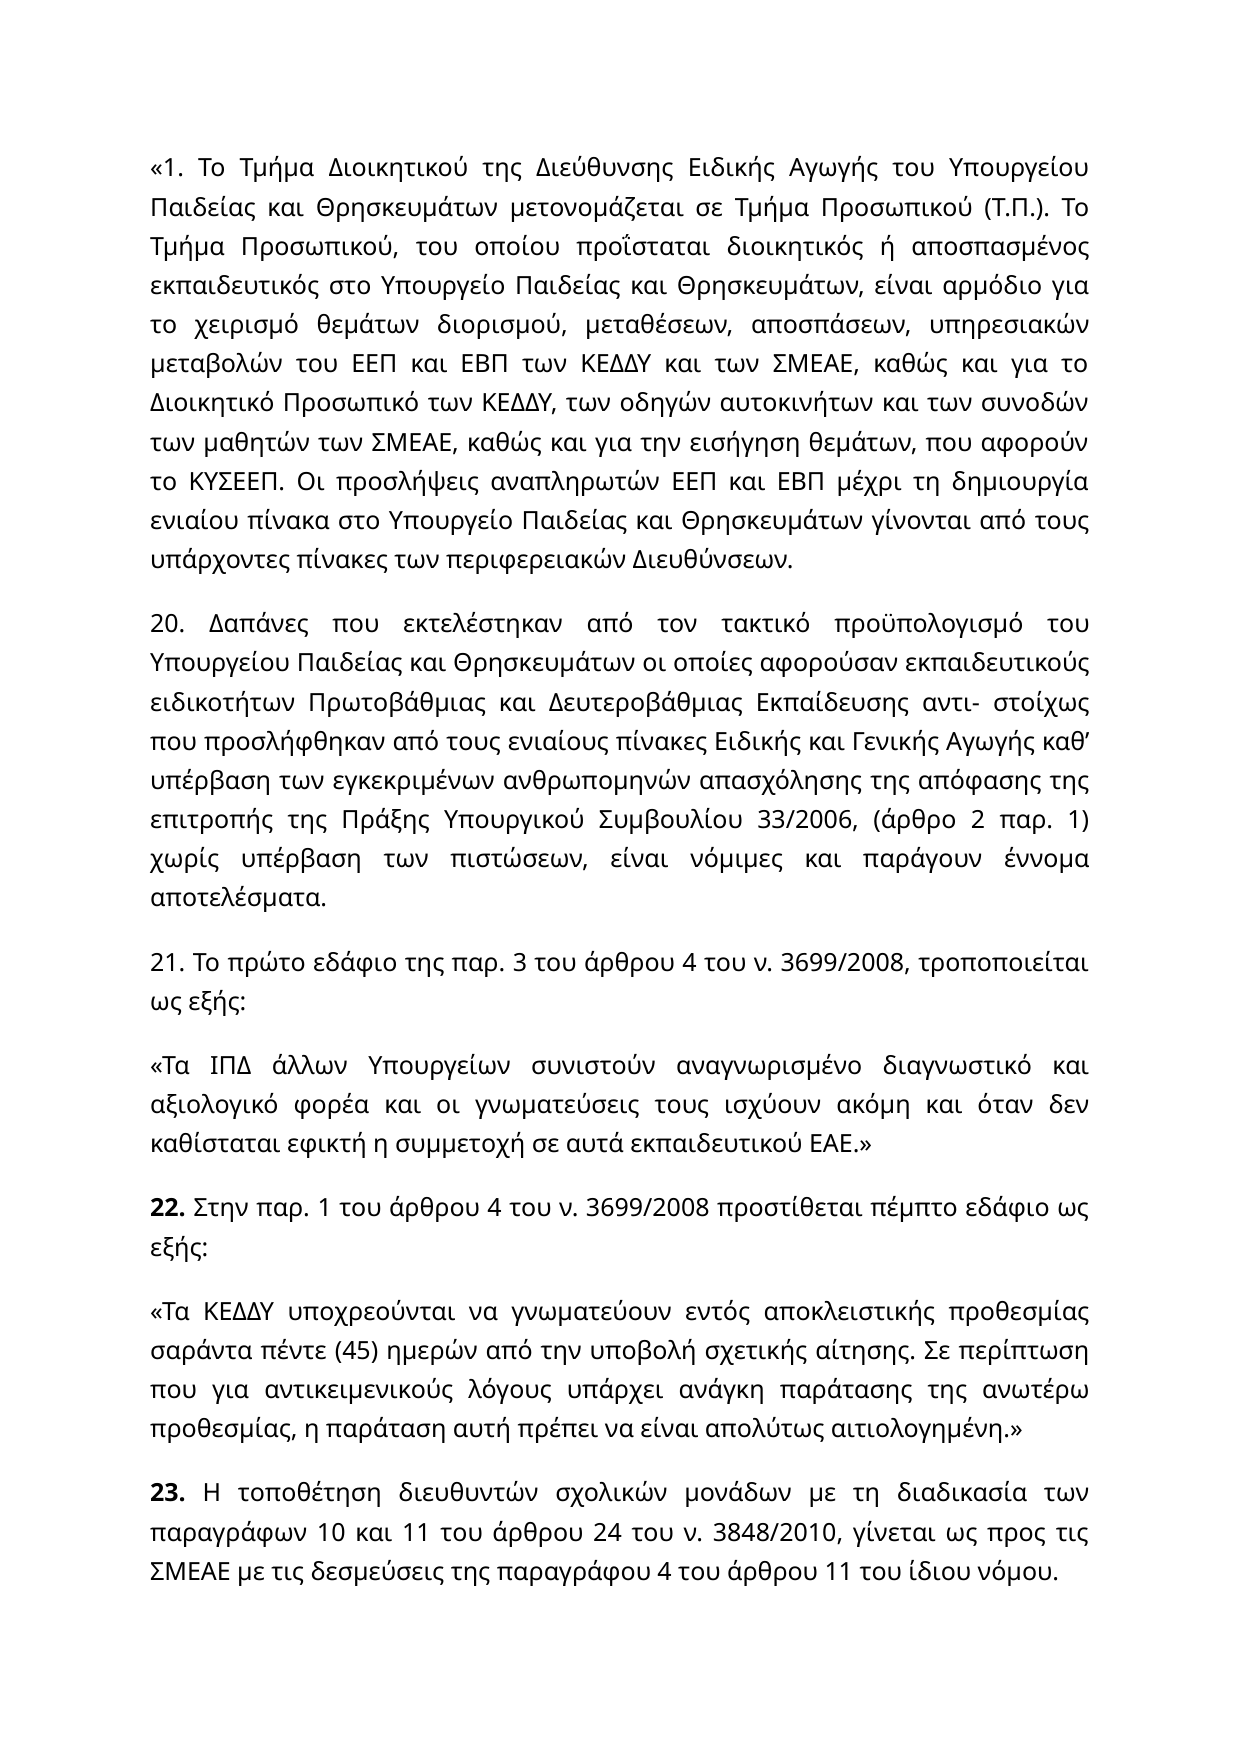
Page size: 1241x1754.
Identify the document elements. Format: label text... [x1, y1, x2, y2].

text «Τα ΙΠΔ άλλων Υπουργείων συνιστούν αναγνωρισμένο διαγνωστικό και αξιολογικό φορέα και οι γνωματεύσεις τους ισχύουν ακόμη και όταν δεν καθίσταται εφικτή η συμμετοχή σε αυτά εκπαιδευτικού ΕΑΕ.» [150, 1047, 1090, 1160]
text 20. Δαπάνες που εκτελέστηκαν από τον τακτικό προϋπολογισμό του Υπουργείου Παιδείας και Θρησκευμάτων οι οποίες αφορούσαν εκπαιδευτικούς ειδικοτήτων Πρωτοβάθμιας και Δευτεροβάθμιας Εκπαίδευσης αντι- στοίχως που προσλήφθηκαν από τους ενιαίους πίνακες Ειδικής και Γενικής Αγωγής καθ’ υπέρβαση των εγκεκριμένων ανθρωπομηνών απασχόλησης της απόφασης της επιτροπής της Πράξης Υπουργικού Συμβουλίου 33/2006, (άρθρο 2 παρ. 1) χωρίς υπέρβαση των πιστώσεων, είναι νόμιμες και παράγουν έννομα αποτελέσματα. [150, 606, 1090, 914]
text «1. Το Τμήμα Διοικητικού της Διεύθυνσης Ειδικής Αγωγής του Υπουργείου Παιδείας και Θρησκευμάτων μετονομάζεται σε Τμήμα Προσωπικού (Τ.Π.). Το Τμήμα Προσωπικού, του οποίου προΐσταται διοικητικός ή αποσπασμένος εκπαιδευτικός στο Υπουργείο Παιδείας και Θρησκευμάτων, είναι αρμόδιο για το χειρισμό θεμάτων διορισμού, μεταθέσεων, αποσπάσεων, υπηρεσιακών μεταβολών του ΕΕΠ και ΕΒΠ των ΚΕΔΔΥ και των ΣΜΕΑΕ, καθώς και για το Διοικητικό Προσωπικό των ΚΕΔΔΥ, των οδηγών αυτοκινήτων και των συνοδών των μαθητών των ΣΜΕΑΕ, καθώς και για την εισήγηση θεμάτων, που αφορούν το ΚΥΣΕΕΠ. Οι προσλήψεις αναπληρωτών ΕΕΠ και ΕΒΠ μέχρι τη δημιουργία ενιαίου πίνακα στο Υπουργείο Παιδείας και Θρησκευμάτων γίνονται από τους υπάρχοντες πίνακες των περιφερειακών Διευθύνσεων. [150, 150, 1090, 576]
text 23. Η τοποθέτηση διευθυντών σχολικών μονάδων με τη διαδικασία των παραγράφων 10 και 11 του άρθρου 24 του ν. 3848/2010, γίνεται ως προς τις ΣΜΕΑΕ με τις δεσμεύσεις της παραγράφου 4 του άρθρου 11 του ίδιου νόμου. [150, 1475, 1090, 1587]
text «Τα ΚΕΔΔΥ υποχρεούνται να γνωματεύουν εντός αποκλειστικής προθεσμίας σαράντα πέντε (45) ημερών από την υποβολή σχετικής αίτησης. Σε περίπτωση που για αντικειμενικούς λόγους υπάρχει ανάγκη παράτασης της ανωτέρω προθεσμίας, η παράταση αυτή πρέπει να είναι απολύτως αιτιολογημένη.» [150, 1293, 1090, 1445]
text 21. Το πρώτο εδάφιο της παρ. 3 του άρθρου 4 του ν. 3699/2008, τροποποιείται ως εξής: [150, 944, 1090, 1017]
text 22. Στην παρ. 1 του άρθρου 4 του ν. 3699/2008 προστίθεται πέμπτο εδάφιο ως εξής: [150, 1190, 1090, 1263]
